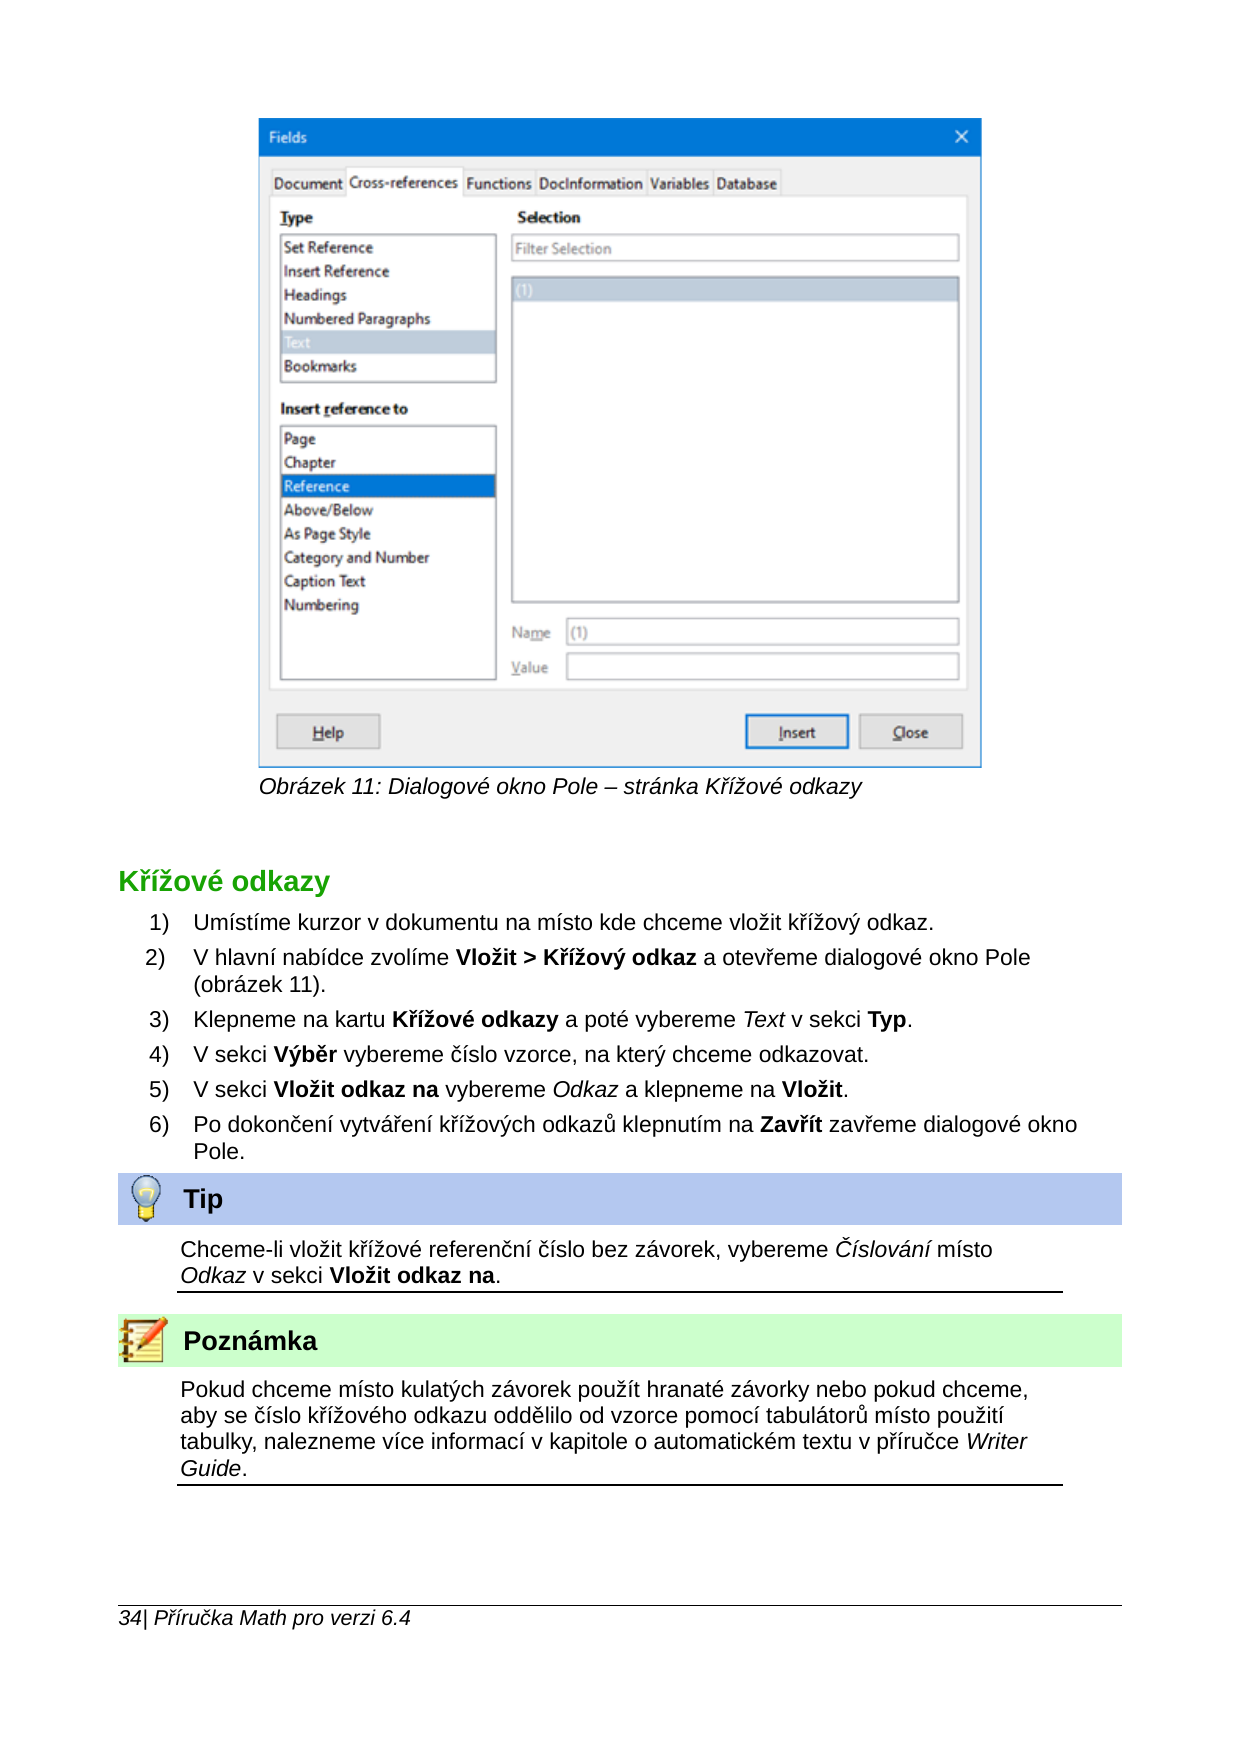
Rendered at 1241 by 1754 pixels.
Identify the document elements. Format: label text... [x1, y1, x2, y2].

picture [258, 118, 982, 768]
picture [119, 1315, 170, 1366]
subtitle Tip [170, 1173, 1122, 1225]
text Chceme-li vložit křížové referenční číslo bez závorek, vybereme Číslování místo Odkaz v sekci Vložit odkaz na. [177, 1233, 1063, 1291]
subtitle Křížové odkazy [118, 864, 1122, 897]
list V sekci Vložit odkaz na vybereme Odkaz a klepneme na Vložit. [169, 1076, 1122, 1102]
list V hlavní nabídce zvolíme Vložit > Křížový odkaz a otevřeme dialogové okno Pole (obrázek 11). [165, 944, 1122, 997]
text Pokud chceme místo kulatých závorek použít hranaté závorky nebo pokud chceme, aby se číslo křížového odkazu oddělilo od vzorce pomocí tabulátorů místo použití tabulky, nalezneme více informací v kapitole o automatickém textu v příručce Writer Guide. [177, 1373, 1063, 1484]
list V sekci Výběr vybereme číslo vzorce, na který chceme odkazovat. [169, 1041, 1122, 1067]
list Po dokončení vytváření křížových odkazů klepnutím na Zavřít zavřeme dialogové okno Pole. [169, 1111, 1122, 1164]
list Klepneme na kartu Křížové odkazy a poté vybereme Text v sekci Typ. [169, 1006, 1122, 1032]
picture [119, 1173, 170, 1225]
text Obrázek 11: Dialogové okno Pole – stránka Křížové odkazy [258, 768, 982, 799]
list Umístíme kurzor v dokumentu na místo kde chceme vložit křížový odkaz. [169, 909, 1122, 935]
subtitle Poznámka [118, 1314, 1122, 1367]
